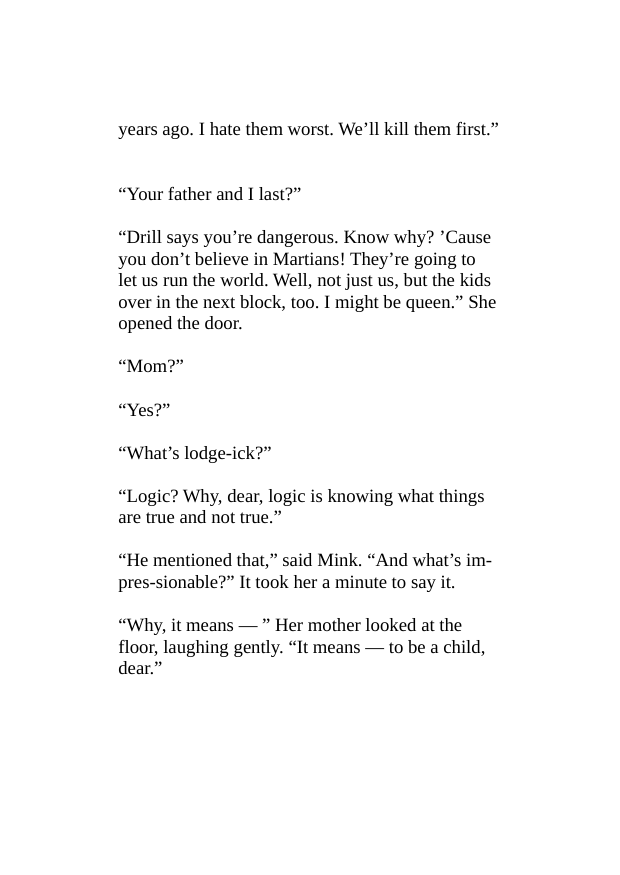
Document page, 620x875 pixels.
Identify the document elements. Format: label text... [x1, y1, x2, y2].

text years ago. I hate them worst. We’ll kill them first.” “Your father and I last?” “Drill says you’re dangerous. Know why? ’Cause you don’t believe in Martians! They’re going to let us run the world. Well, not just us, but the kids over in the next block, too. I might be queen.” She opened the door. “Mom?” “Yes?” “What’s lodge-ick?” “Logic? Why, dear, logic is knowing what things are true and not true.” “He mentioned that,” said Mink. “And what’s im-pres-sionable?” It took her a minute to say it. “Why, it means — ” Her mother looked at the floor, laughing gently. “It means — to be a child, dear.” [118, 118, 501, 700]
